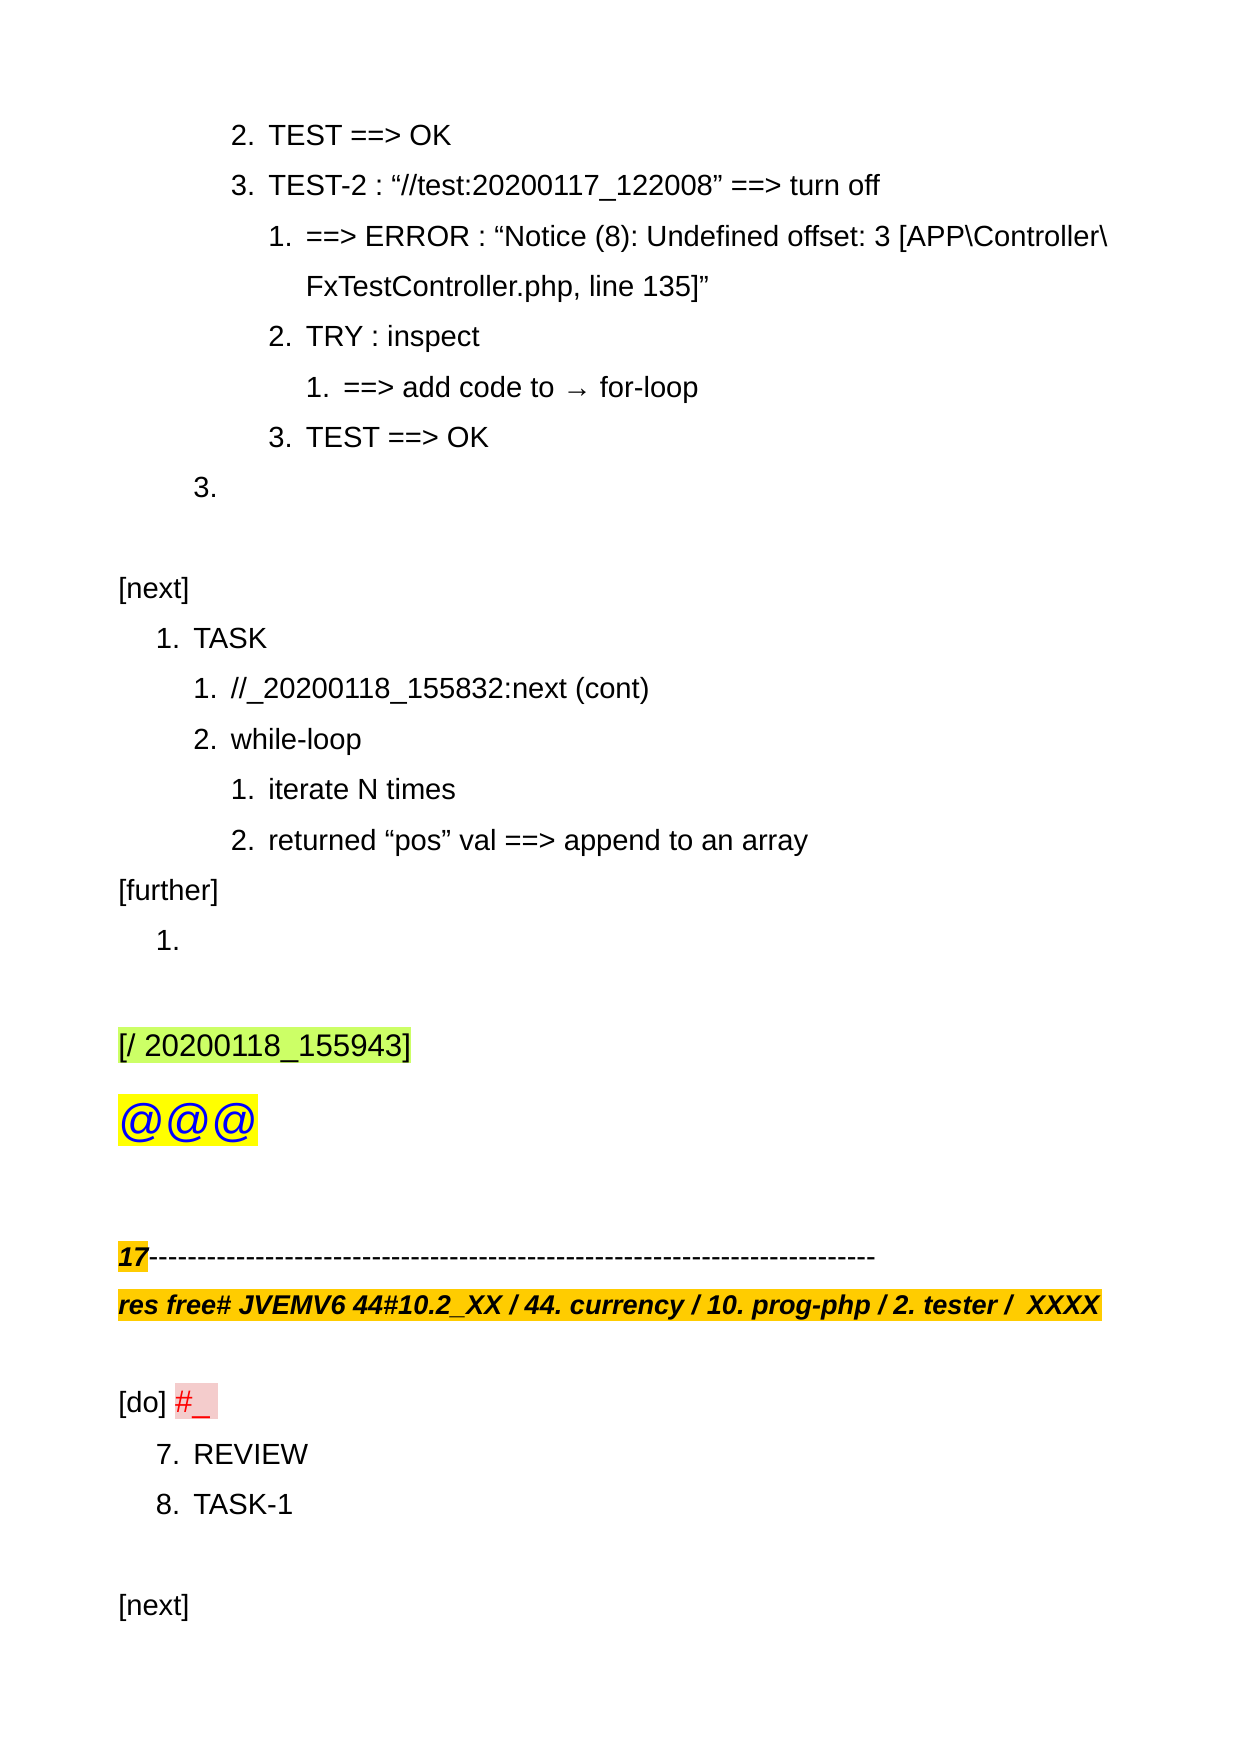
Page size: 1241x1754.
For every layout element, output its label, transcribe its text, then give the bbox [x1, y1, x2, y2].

list TEST-2 : “//test:20200117_122008” ==> turn off [231, 168, 1122, 202]
text @@@ [118, 1094, 1122, 1146]
text [next] [118, 1588, 1122, 1621]
list REVIEW [156, 1437, 1122, 1471]
list TASK-1 [156, 1487, 1122, 1521]
text 17--------------------------------------------------------------------------- [118, 1239, 1122, 1273]
list ==> add code to → for-loop [306, 370, 1122, 403]
list returned “pos” val ==> append to an array [231, 822, 1122, 856]
text res free# JVEMV6 44#10.2_XX / 44. currency / 10. prog-php / 2. tester / XXXX [118, 1289, 1122, 1321]
text [further] [118, 873, 1122, 906]
text [next] [118, 571, 1122, 604]
list TASK [156, 621, 1122, 655]
list ==> ERROR : “Notice (8): Undefined offset: 3 [APP\Controller\FxTestController.php, line 135]” [268, 219, 1122, 303]
text [do] #_ [118, 1383, 1122, 1419]
list //_20200118_155832:next (cont) [193, 672, 1122, 705]
text [/ 20200118_155943] [118, 973, 1122, 1063]
list TRY : inspect [268, 319, 1122, 353]
list TEST ==> OK [268, 420, 1122, 453]
list while-loop [193, 722, 1122, 755]
list TEST ==> OK [231, 118, 1122, 152]
list iterate N times [231, 772, 1122, 806]
